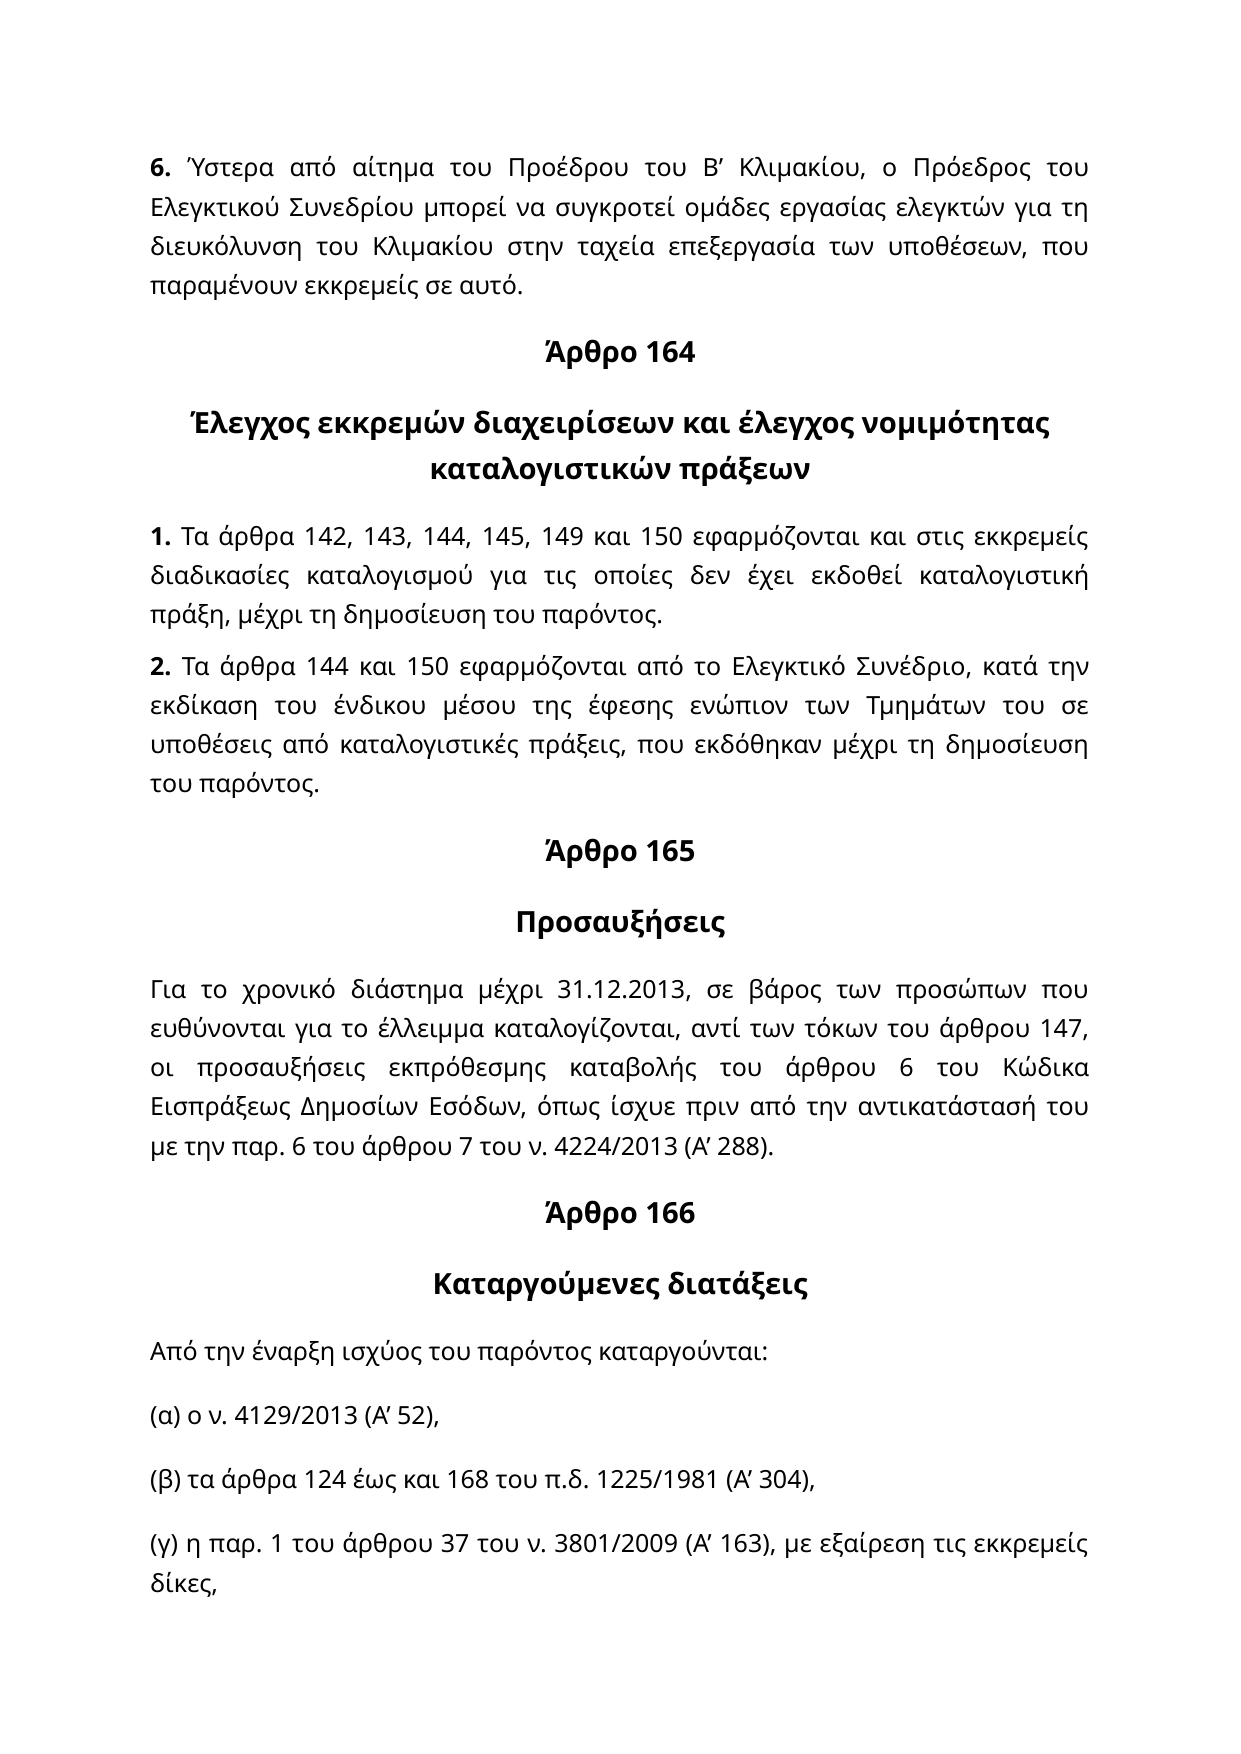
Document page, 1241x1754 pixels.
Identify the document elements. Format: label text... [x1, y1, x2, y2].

subtitle Καταργούμενες διατάξεις [150, 1263, 1090, 1303]
text Για το χρονικό διάστημα μέχρι 31.12.2013, σε βάρος των προσώπων που ευθύνονται για το έλλειμμα καταλογίζονται, αντί των τόκων του άρθρου 147, οι προσαυξήσεις εκπρόθεσμης καταβολής του άρθρου 6 του Κώδικα Εισπράξεως Δημοσίων Εσόδων, όπως ίσχυε πριν από την αντικατάστασή του με την παρ. 6 του άρθρου 7 του ν. 4224/2013 (Α’ 288). [150, 971, 1090, 1162]
subtitle Άρθρο 166 [150, 1192, 1090, 1232]
subtitle Άρθρο 164 [150, 332, 1090, 371]
text 6. Ύστερα από αίτημα του Προέδρου του Β’ Κλιμακίου, ο Πρόεδρος του Ελεγκτικού Συνεδρίου μπορεί να συγκροτεί ομάδες εργασίας ελεγκτών για τη διευκόλυνση του Κλιμακίου στην ταχεία επεξεργασία των υποθέσεων, που παραμένουν εκκρεμείς σε αυτό. [150, 150, 1090, 302]
subtitle Προσαυξήσεις [150, 901, 1090, 941]
text (α) ο ν. 4129/2013 (Α’ 52), [150, 1398, 1090, 1432]
text Από την έναρξη ισχύος του παρόντος καταργούνται: [150, 1333, 1090, 1368]
subtitle Έλεγχος εκκρεμών διαχειρίσεων και έλεγχος νομιμότητας καταλογιστικών πράξεων [150, 402, 1090, 488]
subtitle Άρθρο 165 [150, 830, 1090, 870]
text 2. Τα άρθρα 144 και 150 εφαρμόζονται από το Ελεγκτικό Συνέδριο, κατά την εκδίκαση του ένδικου μέσου της έφεσης ενώπιον των Τμημάτων του σε υποθέσεις από καταλογιστικές πράξεις, που εκδόθηκαν μέχρι τη δημοσίευση του παρόντος. [150, 648, 1090, 800]
text (γ) η παρ. 1 του άρθρου 37 του ν. 3801/2009 (Α’ 163), με εξαίρεση τις εκκρεμείς δίκες, [150, 1526, 1090, 1599]
text (β) τα άρθρα 124 έως και 168 του π.δ. 1225/1981 (Α’ 304), [150, 1462, 1090, 1496]
text 1. Τα άρθρα 142, 143, 144, 145, 149 και 150 εφαρμόζονται και στις εκκρεμείς διαδικασίες καταλογισμού για τις οποίες δεν έχει εκδοθεί καταλογιστική πράξη, μέχρι τη δημοσίευση του παρόντος. [150, 518, 1090, 631]
